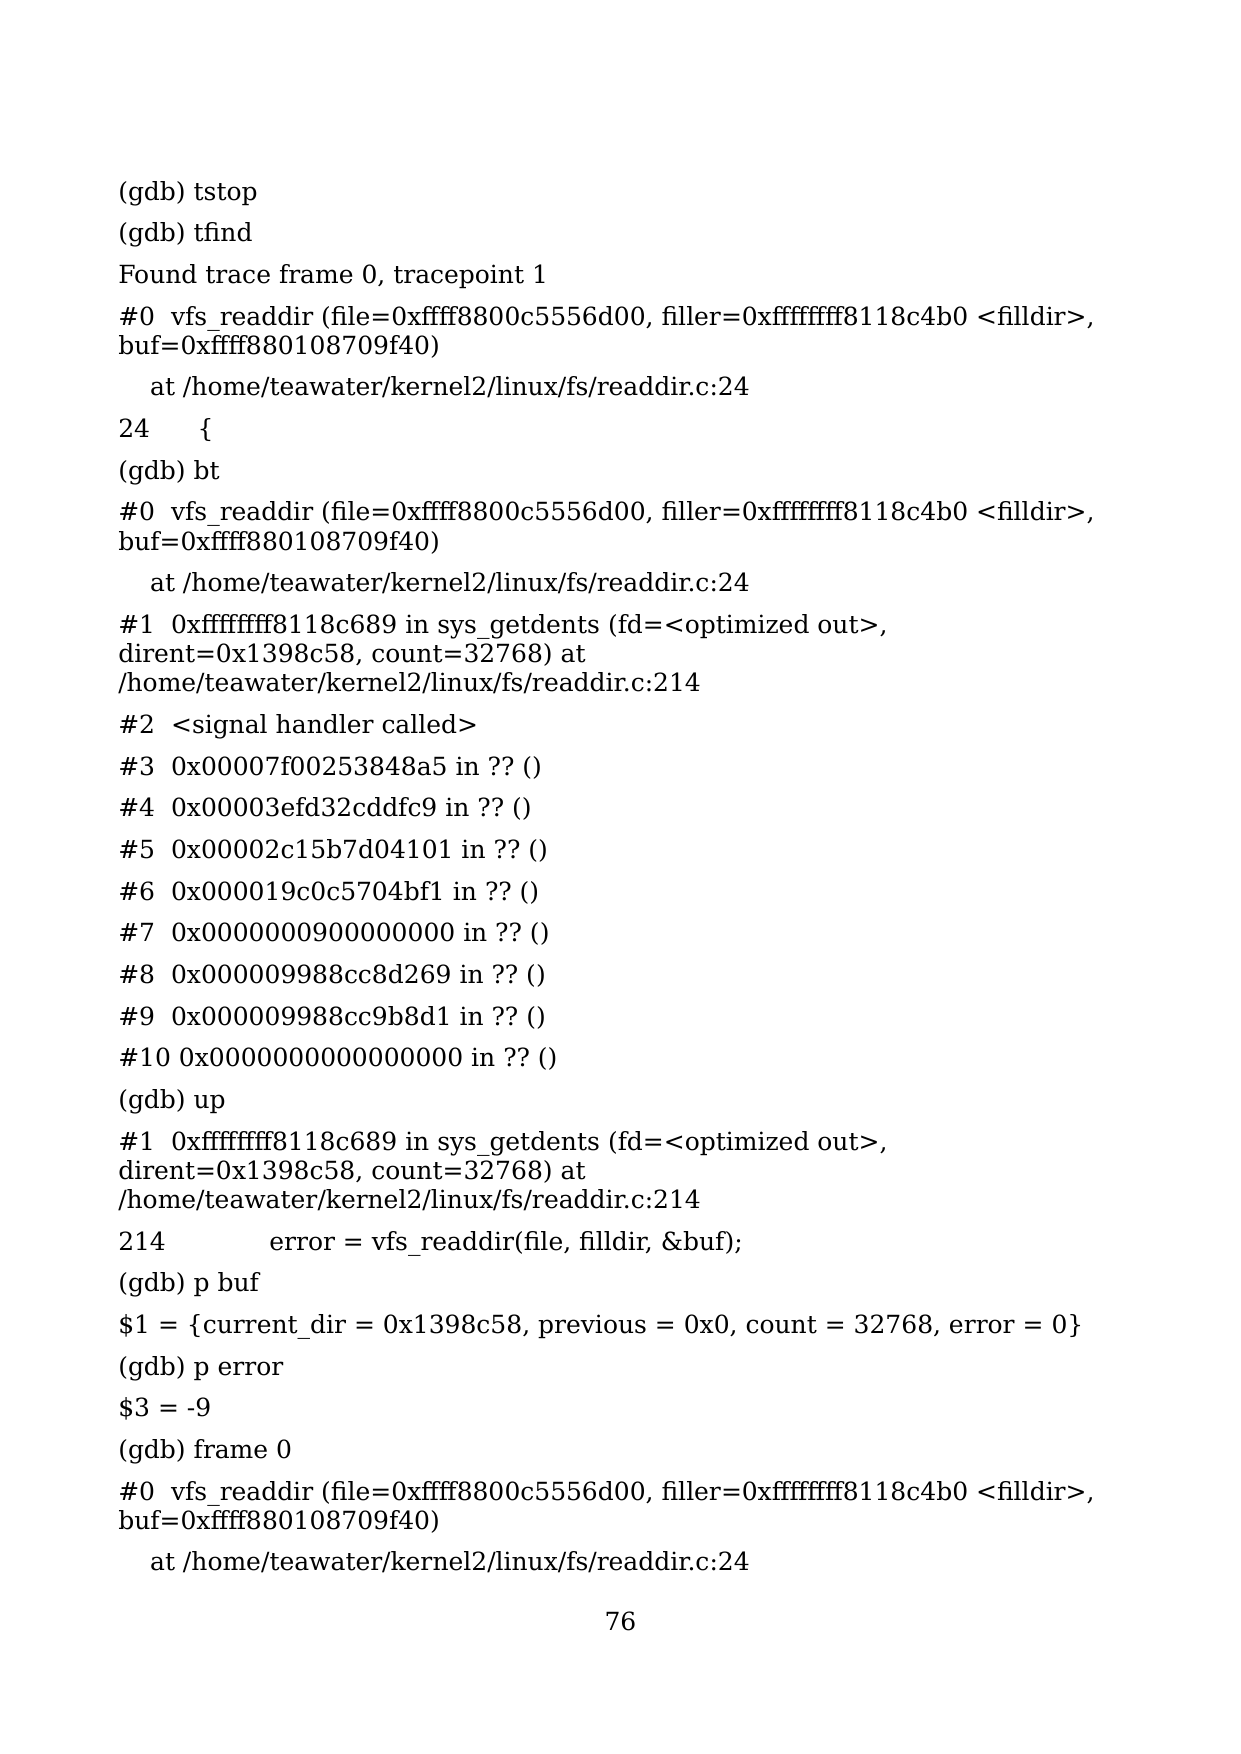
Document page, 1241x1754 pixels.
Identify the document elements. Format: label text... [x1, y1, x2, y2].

text (gdb) p buf [118, 1268, 1122, 1298]
text #10 0x0000000000000000 in ?? () [118, 1043, 1122, 1073]
text #8 0x000009988cc8d269 in ?? () [118, 960, 1122, 989]
text #6 0x000019c0c5704bf1 in ?? () [118, 877, 1122, 906]
text (gdb) tstop [118, 177, 1122, 206]
text (gdb) tfind [118, 218, 1122, 248]
text #0 vfs_readdir (file=0xffff8800c5556d00, filler=0xffffffff8118c4b0 <filldir>, buf=0xffff880108709f40) [118, 302, 1122, 360]
text (gdb) p error [118, 1352, 1122, 1381]
text Found trace frame 0, tracepoint 1 [118, 260, 1122, 289]
text at /home/teawater/kernel2/linux/fs/readdir.c:24 [118, 568, 1122, 598]
text 24 { [118, 414, 1122, 443]
text #3 0x00007f00253848a5 in ?? () [118, 752, 1122, 781]
text (gdb) bt [118, 456, 1122, 485]
text #1 0xffffffff8118c689 in sys_getdents (fd=<optimized out>, dirent=0x1398c58, count=32768) at /home/teawater/kernel2/linux/fs/readdir.c:214 [118, 1127, 1122, 1214]
text #2 <signal handler called> [118, 710, 1122, 739]
text #0 vfs_readdir (file=0xffff8800c5556d00, filler=0xffffffff8118c4b0 <filldir>, buf=0xffff880108709f40) [118, 498, 1122, 556]
text #9 0x000009988cc9b8d1 in ?? () [118, 1002, 1122, 1031]
text #4 0x00003efd32cddfc9 in ?? () [118, 793, 1122, 823]
text $1 = {current_dir = 0x1398c58, previous = 0x0, count = 32768, error = 0} [118, 1310, 1122, 1339]
text #5 0x00002c15b7d04101 in ?? () [118, 835, 1122, 864]
text 214 error = vfs_readdir(file, filldir, &buf); [118, 1227, 1122, 1256]
text #0 vfs_readdir (file=0xffff8800c5556d00, filler=0xffffffff8118c4b0 <filldir>, buf=0xffff880108709f40) [118, 1477, 1122, 1535]
text $3 = -9 [118, 1393, 1122, 1423]
text at /home/teawater/kernel2/linux/fs/readdir.c:24 [118, 373, 1122, 402]
text (gdb) up [118, 1085, 1122, 1114]
text at /home/teawater/kernel2/linux/fs/readdir.c:24 [118, 1548, 1122, 1577]
text #7 0x0000000900000000 in ?? () [118, 918, 1122, 948]
text #1 0xffffffff8118c689 in sys_getdents (fd=<optimized out>, dirent=0x1398c58, count=32768) at /home/teawater/kernel2/linux/fs/readdir.c:214 [118, 610, 1122, 698]
text (gdb) frame 0 [118, 1435, 1122, 1464]
